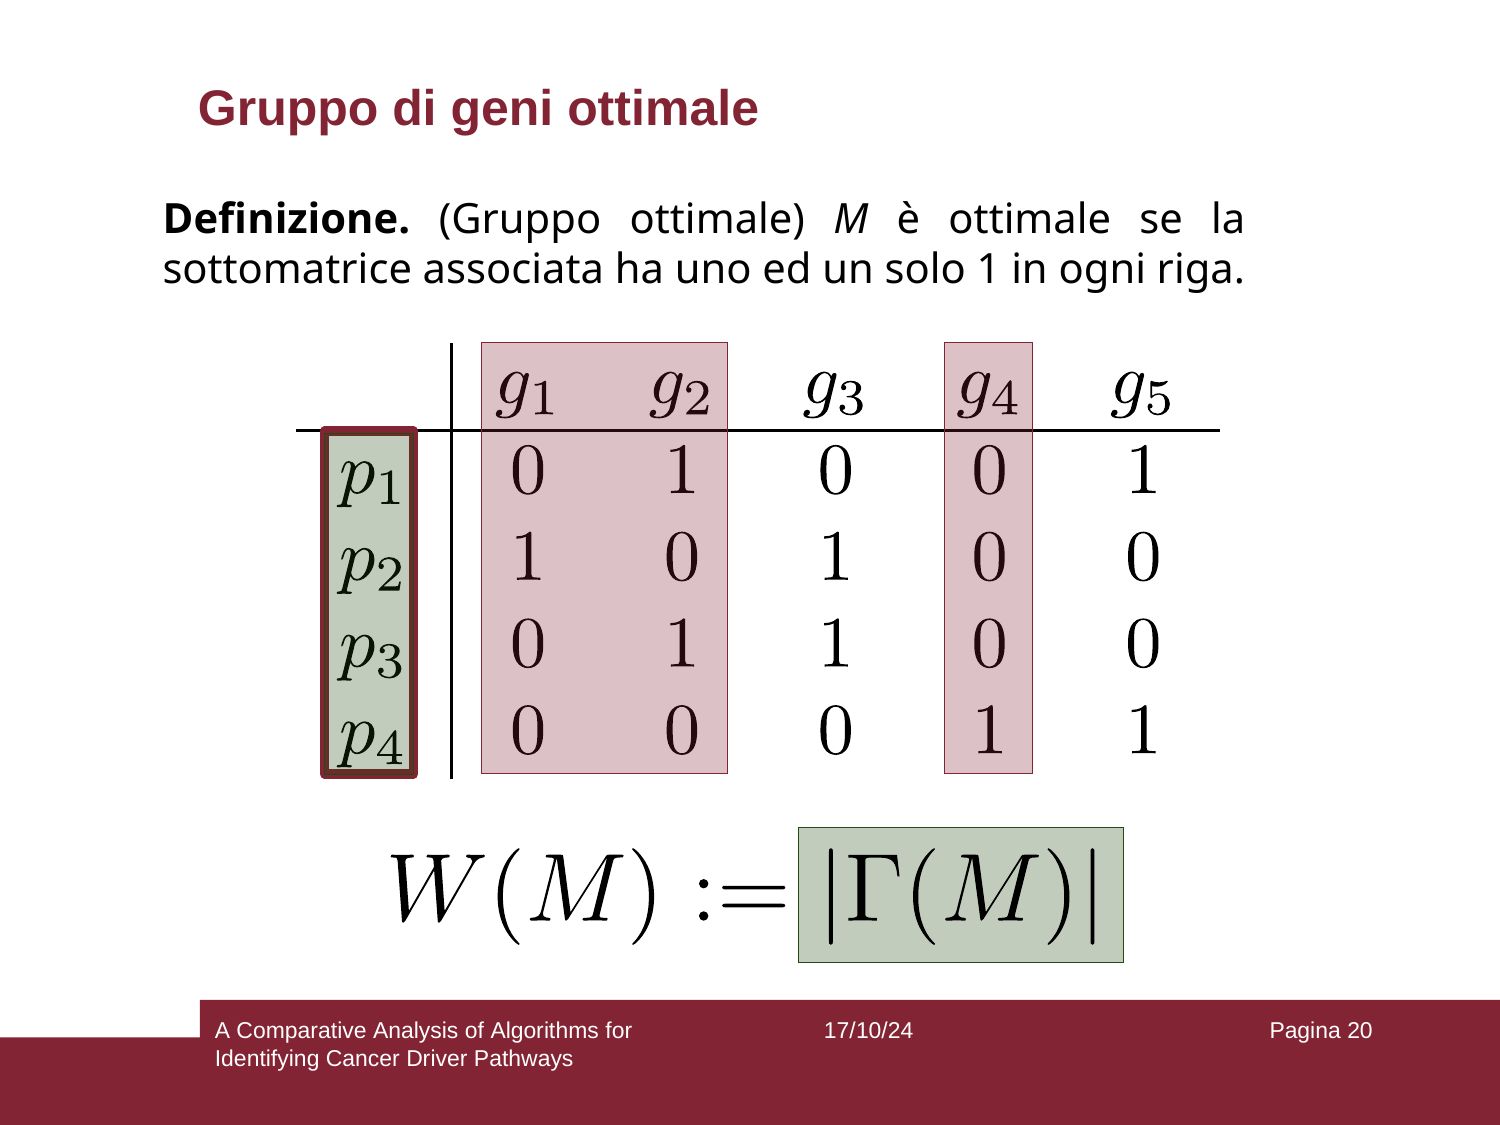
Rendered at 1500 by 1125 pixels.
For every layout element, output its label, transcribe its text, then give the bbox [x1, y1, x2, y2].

text_box [798, 945, 1124, 963]
text_box [798, 827, 1124, 848]
text_box [481, 350, 728, 774]
text_box Definizione. (Gruppo ottimale) M è ottimale se la sottomatrice associata ha uno ed un solo 1 in ogni riga. [147, 184, 1388, 350]
picture [295, 350, 1241, 786]
title Gruppo di geni ottimale [183, 67, 1400, 150]
text_box 17/10/24 [712, 1008, 1026, 1084]
text_box A Comparative Analysis of Algorithms for Identifying Cancer Driver Pathways [199, 1008, 676, 1084]
picture [390, 848, 1124, 945]
text_box [944, 350, 1033, 774]
text_box [324, 433, 414, 775]
text_box Pagina <number> [1074, 1008, 1388, 1084]
